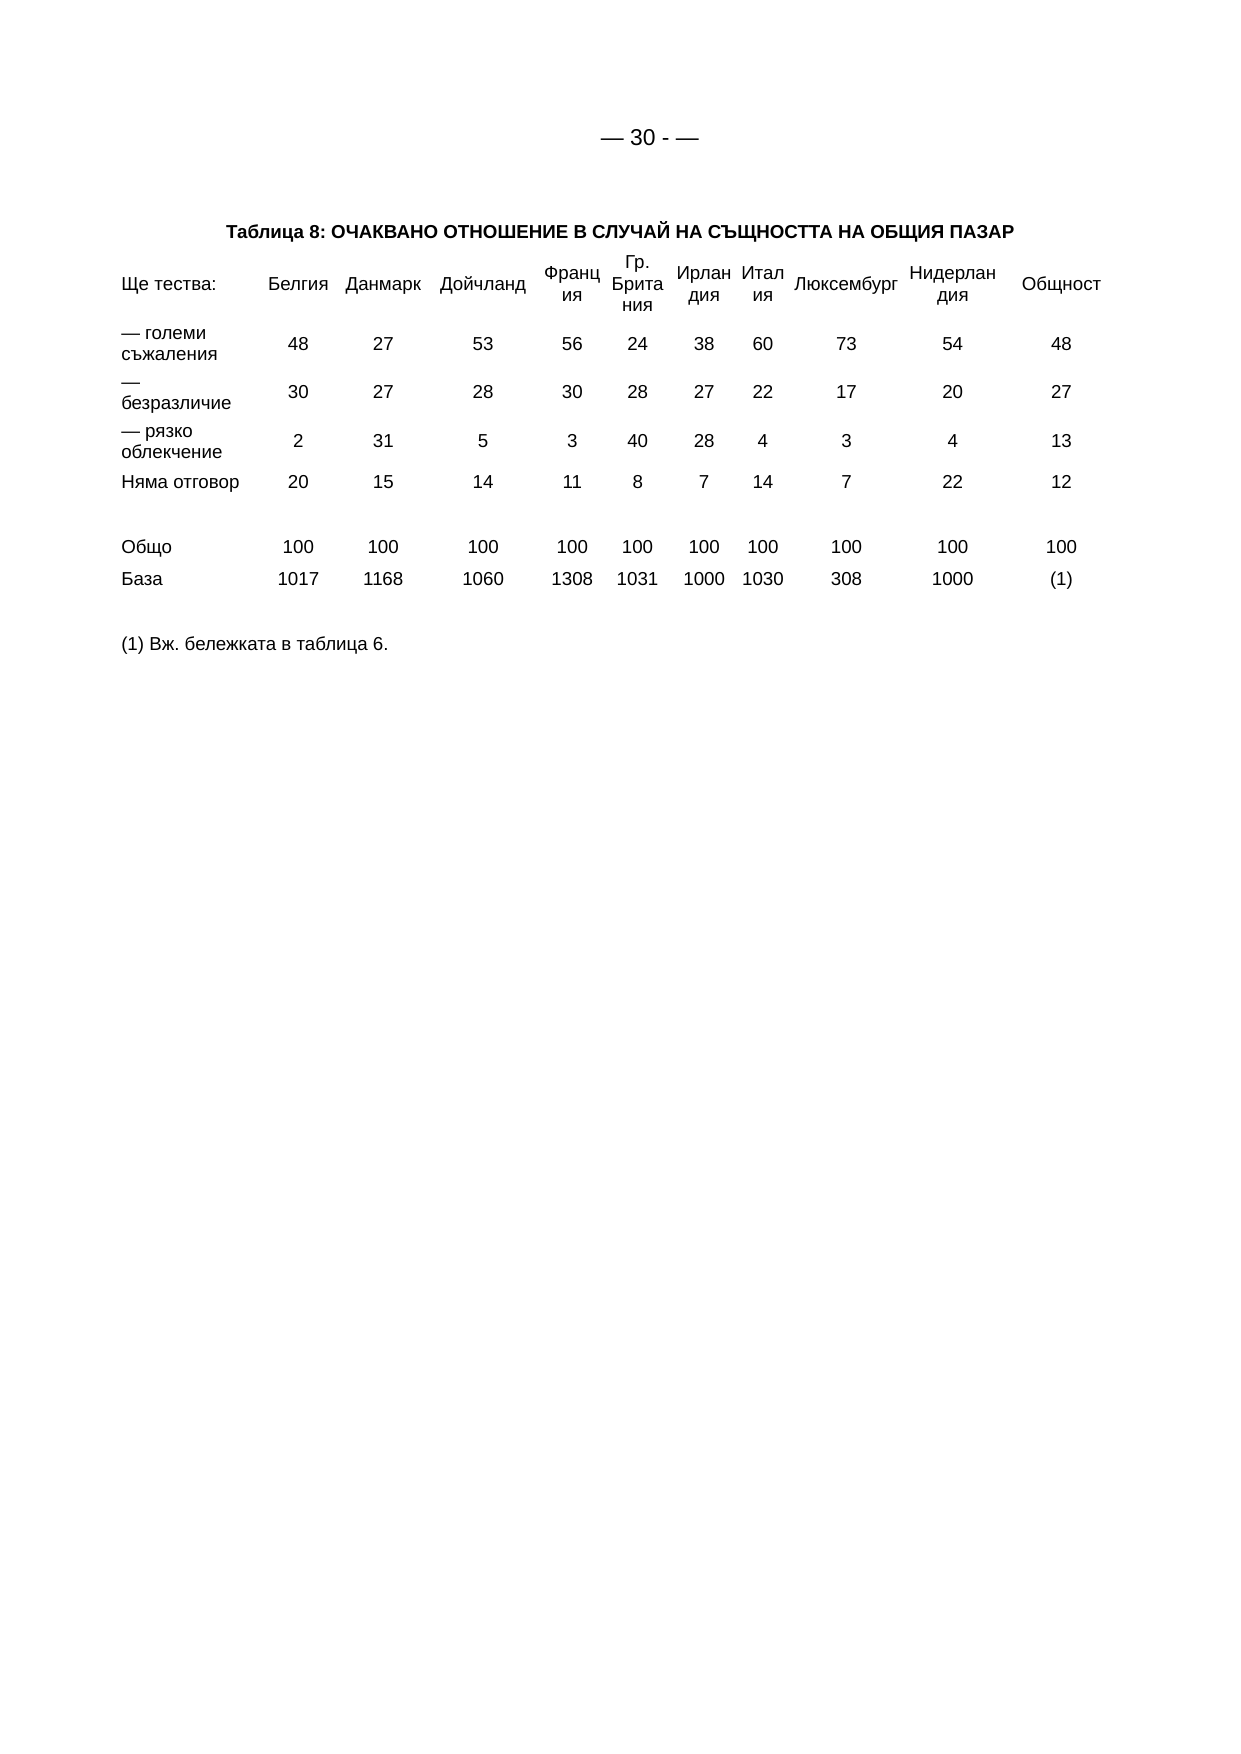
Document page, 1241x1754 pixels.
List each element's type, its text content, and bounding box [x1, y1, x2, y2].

table_cell 2 [256, 417, 340, 466]
table_cell [905, 498, 1000, 530]
table_cell 48 [256, 319, 340, 368]
table_cell 20 [905, 368, 1000, 417]
table_cell 60 [738, 319, 788, 368]
table_cell 1017 [256, 563, 340, 595]
table_cell Белгия [256, 248, 340, 319]
table_cell 14 [426, 466, 539, 498]
table_cell 12 [1000, 466, 1122, 498]
table_cell 27 [670, 368, 737, 417]
table_cell [340, 595, 426, 627]
table_cell 54 [905, 319, 1000, 368]
table_cell 22 [905, 466, 1000, 498]
table_cell 27 [1000, 368, 1122, 417]
table_cell 27 [340, 319, 426, 368]
table_cell 4 [738, 417, 788, 466]
table_cell 100 [540, 530, 604, 563]
table_cell [426, 498, 539, 530]
table_cell 1308 [540, 563, 604, 595]
table_cell 7 [788, 466, 904, 498]
table_cell (1) Вж. бележката в таблица 6. [118, 628, 1122, 660]
table_cell 5 [426, 417, 539, 466]
table_cell 28 [670, 417, 737, 466]
table_cell 27 [340, 368, 426, 417]
table_cell (1) [1000, 563, 1122, 595]
table_cell [540, 498, 604, 530]
table_cell 48 [1000, 319, 1122, 368]
table_cell 20 [256, 466, 340, 498]
table_cell 1000 [905, 563, 1000, 595]
table_cell [540, 595, 604, 627]
table_cell 100 [604, 530, 670, 563]
table_cell 14 [738, 466, 788, 498]
table_cell База [118, 563, 256, 595]
table_cell Ще тества: [118, 248, 256, 319]
table_cell 38 [670, 319, 737, 368]
table_cell 11 [540, 466, 604, 498]
table_header Таблица 8: ОЧАКВАНО ОТНОШЕНИЕ В СЛУЧАЙ НА СЪЩНОСТТА НА ОБЩИЯ ПАЗАР [118, 216, 1122, 248]
table_cell [118, 498, 256, 530]
table_cell [256, 498, 340, 530]
table_cell 56 [540, 319, 604, 368]
table_cell 28 [604, 368, 670, 417]
table_cell 3 [540, 417, 604, 466]
table_cell [340, 498, 426, 530]
table_cell 24 [604, 319, 670, 368]
table_cell [670, 498, 737, 530]
table_cell [1000, 595, 1122, 627]
table_cell Ирландия [670, 248, 737, 319]
table_cell 31 [340, 417, 426, 466]
table_cell [670, 595, 737, 627]
table_cell [788, 595, 904, 627]
table_cell 7 [670, 466, 737, 498]
table_cell Общо [118, 530, 256, 563]
table_cell — големи съжаления [118, 319, 256, 368]
table_cell 15 [340, 466, 426, 498]
table_cell 8 [604, 466, 670, 498]
table_cell Нидерландия [905, 248, 1000, 319]
table_cell 100 [256, 530, 340, 563]
table_cell 100 [340, 530, 426, 563]
table_cell [426, 595, 539, 627]
table_cell 28 [426, 368, 539, 417]
table_cell 40 [604, 417, 670, 466]
table_cell Франция [540, 248, 604, 319]
table_cell 17 [788, 368, 904, 417]
table_cell 30 [256, 368, 340, 417]
table_cell [604, 595, 670, 627]
table_cell 100 [905, 530, 1000, 563]
table_cell 100 [788, 530, 904, 563]
table_cell Данмарк [340, 248, 426, 319]
table_cell 73 [788, 319, 904, 368]
table_cell 4 [905, 417, 1000, 466]
table_cell 1031 [604, 563, 670, 595]
table_cell 22 [738, 368, 788, 417]
table_cell [1000, 498, 1122, 530]
table_cell [118, 595, 256, 627]
table_cell Няма отговор [118, 466, 256, 498]
table_cell 30 [540, 368, 604, 417]
table_cell Италия [738, 248, 788, 319]
table_cell [738, 595, 788, 627]
table_cell 1060 [426, 563, 539, 595]
table_cell Общност [1000, 248, 1122, 319]
table_cell Дойчланд [426, 248, 539, 319]
table_cell — рязко облекчение [118, 417, 256, 466]
table_cell 308 [788, 563, 904, 595]
table_cell 100 [670, 530, 737, 563]
table_cell 1030 [738, 563, 788, 595]
table_cell [604, 498, 670, 530]
table_cell [905, 595, 1000, 627]
table_cell 13 [1000, 417, 1122, 466]
table_cell — безразличие [118, 368, 256, 417]
table_cell [256, 595, 340, 627]
table_cell Гр. Британия [604, 248, 670, 319]
table_cell 1000 [670, 563, 737, 595]
table_cell [788, 498, 904, 530]
table_cell 100 [426, 530, 539, 563]
table_cell Люксембург [788, 248, 904, 319]
table_cell 53 [426, 319, 539, 368]
table_cell 1168 [340, 563, 426, 595]
table_cell 3 [788, 417, 904, 466]
table_cell 100 [738, 530, 788, 563]
table_cell [738, 498, 788, 530]
table_cell 100 [1000, 530, 1122, 563]
